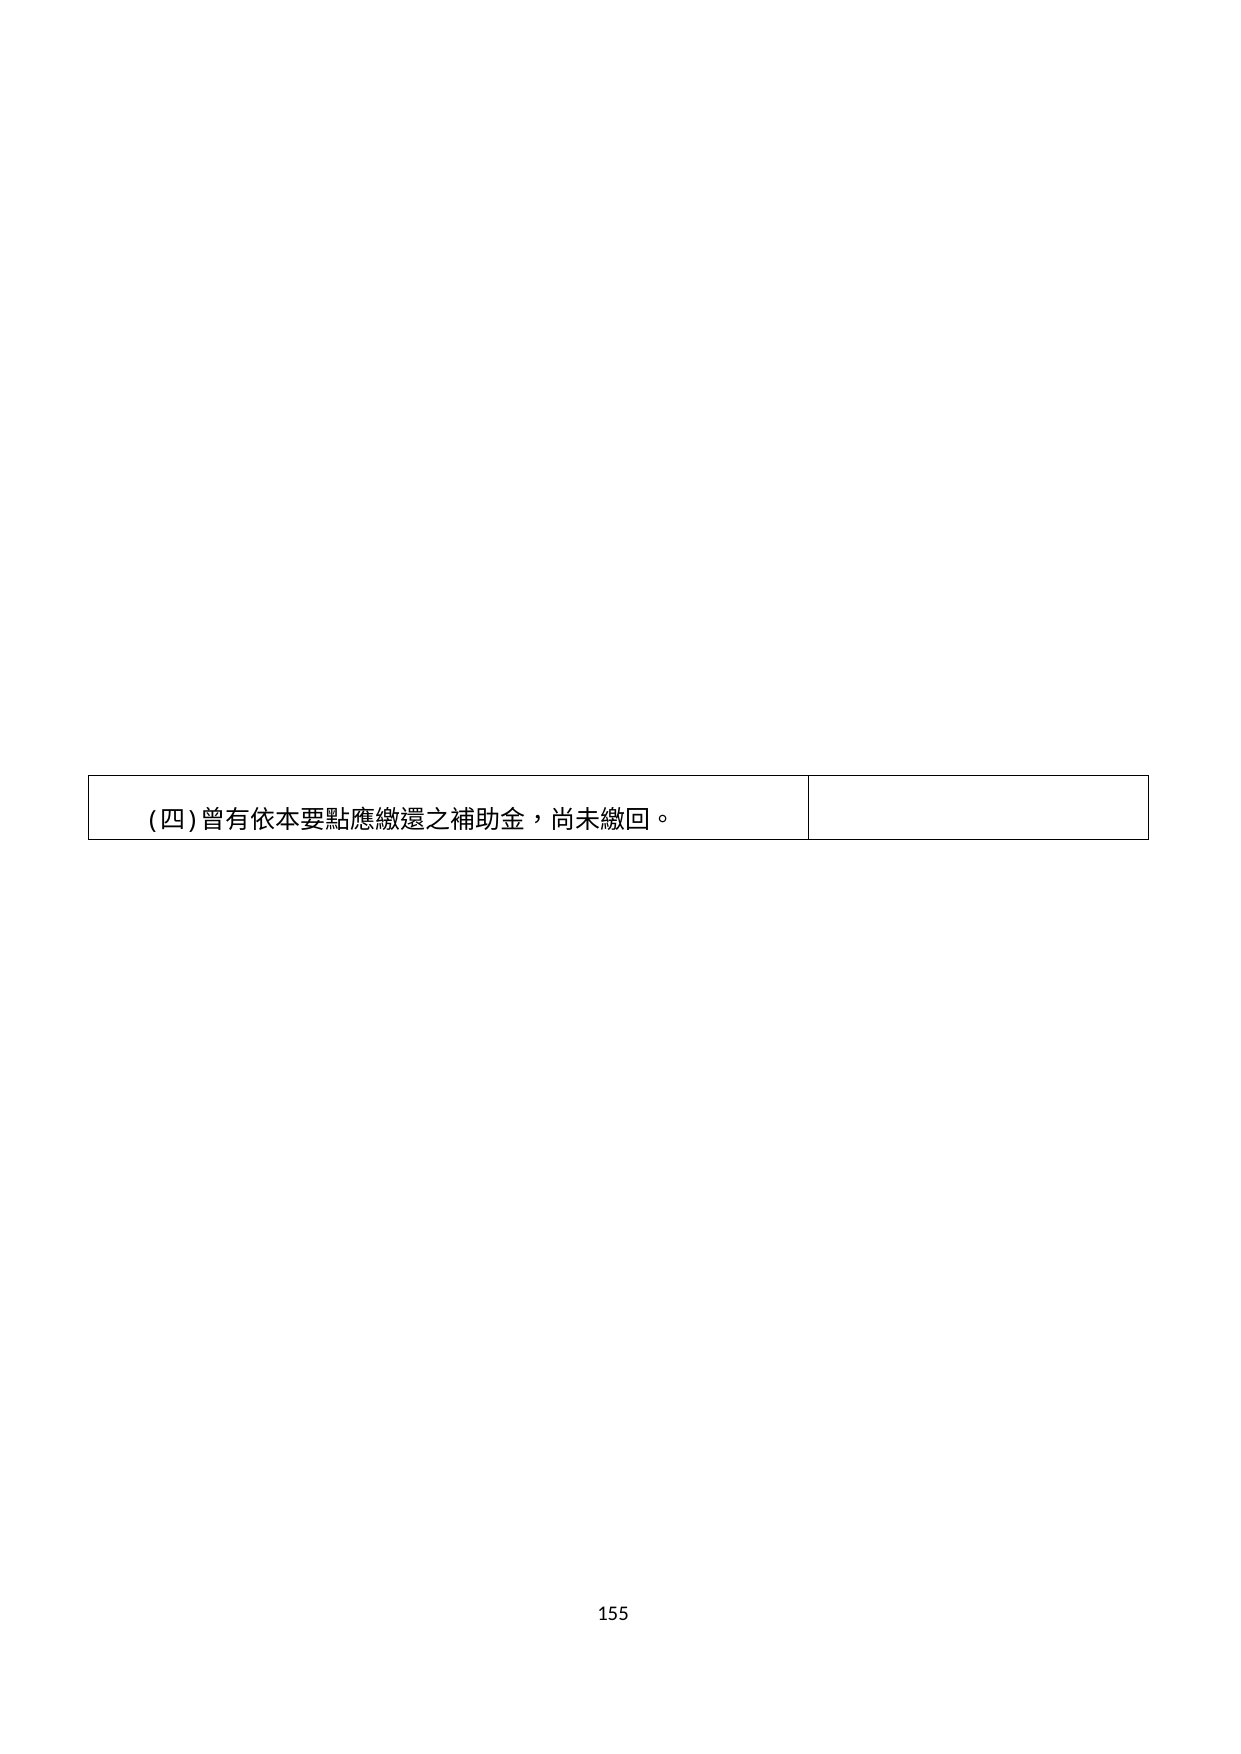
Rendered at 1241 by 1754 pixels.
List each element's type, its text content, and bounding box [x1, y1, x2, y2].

table_cell (四)曾有依本要點應繳還之補助金，尚未繳回。 [89, 776, 808, 838]
table_cell [809, 776, 1148, 838]
